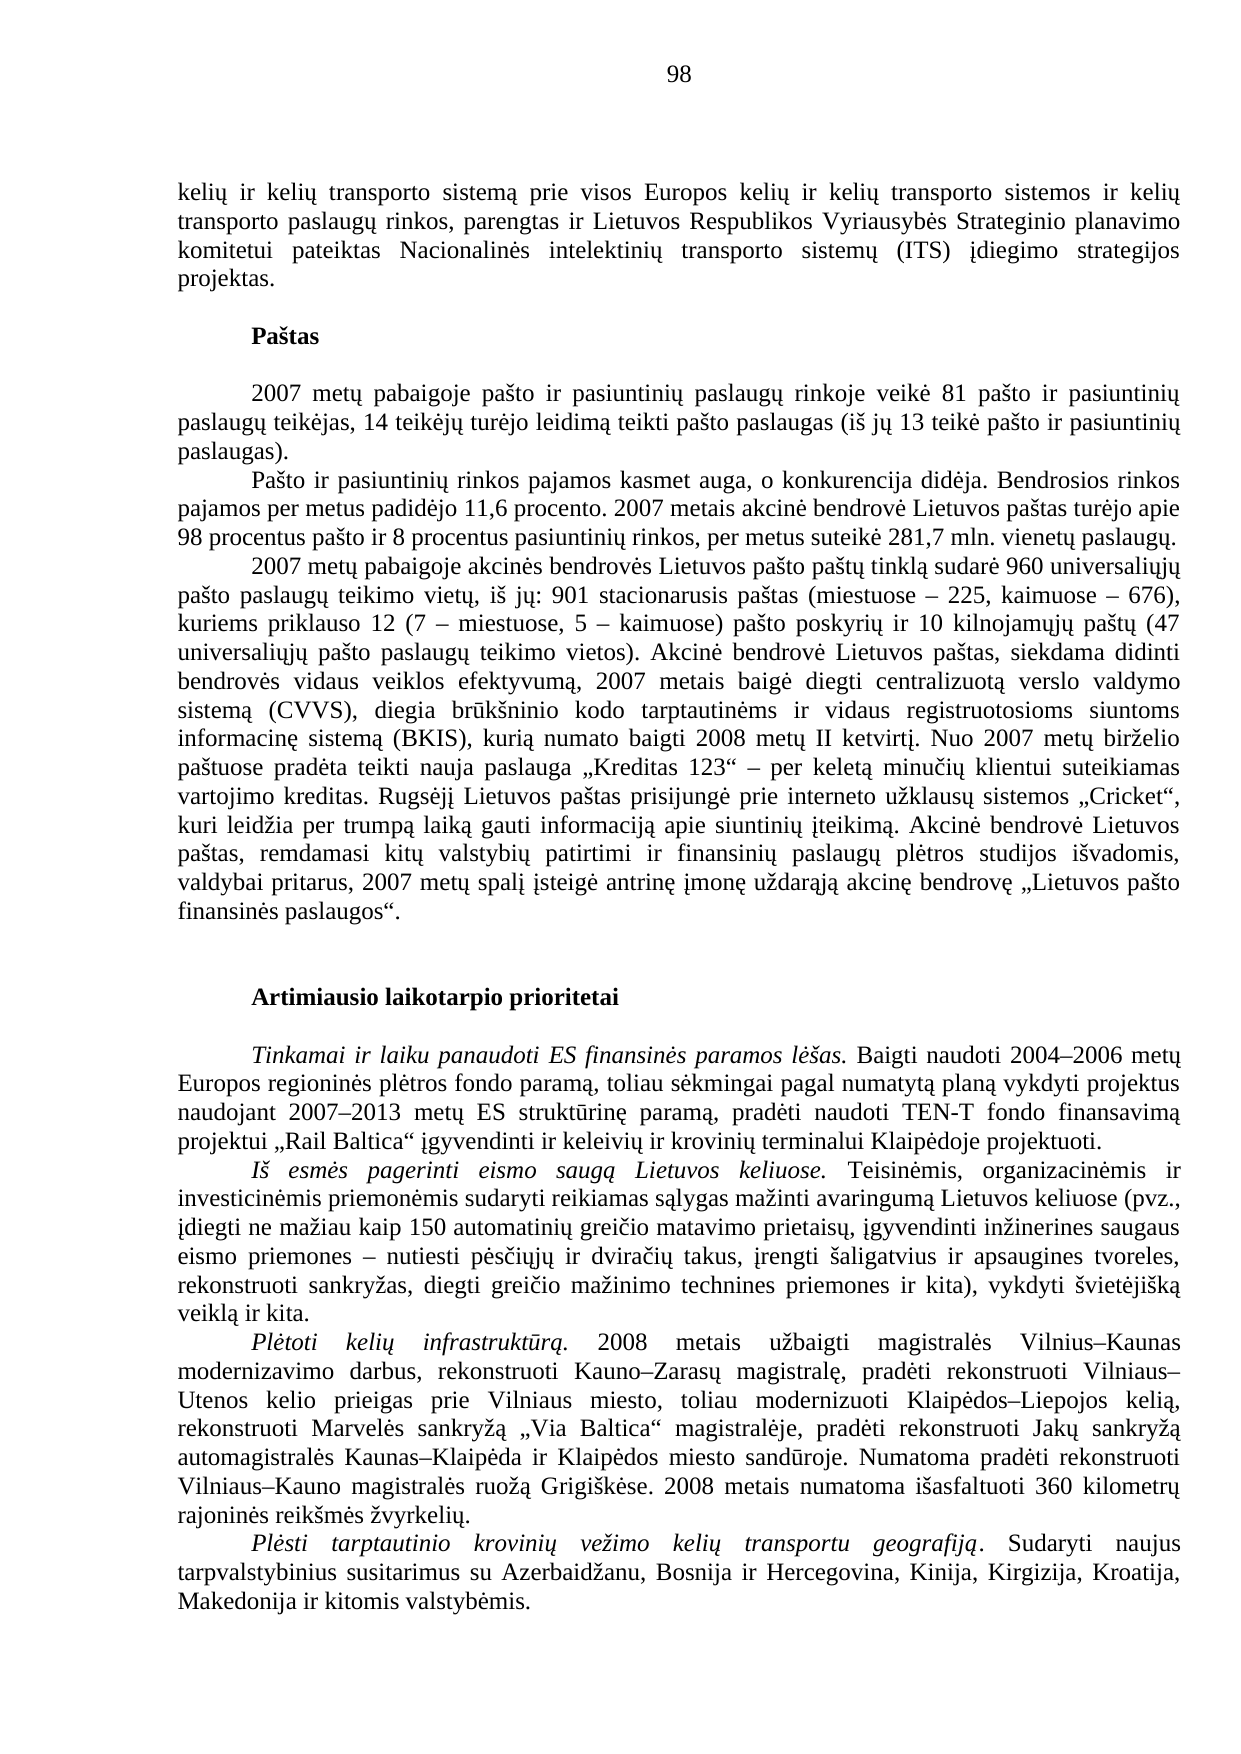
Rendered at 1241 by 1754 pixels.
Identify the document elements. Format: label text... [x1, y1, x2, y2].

text Plėsti tarptautinio krovinių vežimo kelių transportu geografiją. Sudaryti naujus tarpvalstybinius susitarimus su Azerbaidžanu, Bosnija ir Hercegovina, Kinija, Kirgizija, Kroatija, Makedonija ir kitomis valstybėmis. [177, 1528, 1181, 1615]
text Plėtoti kelių infrastruktūrą. 2008 metais užbaigti magistralės Vilnius–Kaunas modernizavimo darbus, rekonstruoti Kauno–Zarasų magistralę, pradėti rekonstruoti Vilniaus–Utenos kelio prieigas prie Vilniaus miesto, toliau modernizuoti Klaipėdos–Liepojos kelią, rekonstruoti Marvelės sankryžą „Via Baltica“ magistralėje, pradėti rekonstruoti Jakų sankryžą automagistralės Kaunas–Klaipėda ir Klaipėdos miesto sandūroje. Numatoma pradėti rekonstruoti Vilniaus–Kauno magistralės ruožą Grigiškėse. 2008 metais numatoma išasfaltuoti 360 kilometrų rajoninės reikšmės žvyrkelių. [177, 1327, 1181, 1528]
text Paštas [177, 321, 1181, 350]
text Tinkamai ir laiku panaudoti ES finansinės paramos lėšas. Baigti naudoti 2004–2006 metų Europos regioninės plėtros fondo paramą, toliau sėkmingai pagal numatytą planą vykdyti projektus naudojant 2007–2013 metų ES struktūrinę paramą, pradėti naudoti TEN-T fondo finansavimą projektui „Rail Baltica“ įgyvendinti ir keleivių ir krovinių terminalui Klaipėdoje projektuoti. [177, 1040, 1181, 1155]
text Artimiausio laikotarpio prioritetai [177, 982, 1181, 1011]
text 2007 metų pabaigoje pašto ir pasiuntinių paslaugų rinkoje veikė 81 pašto ir pasiuntinių paslaugų teikėjas, 14 teikėjų turėjo leidimą teikti pašto paslaugas (iš jų 13 teikė pašto ir pasiuntinių paslaugas). [177, 378, 1181, 465]
text 2007 metų pabaigoje akcinės bendrovės Lietuvos pašto paštų tinklą sudarė 960 universaliųjų pašto paslaugų teikimo vietų, iš jų: 901 stacionarusis paštas (miestuose – 225, kaimuose – 676), kuriems priklauso 12 (7 – miestuose, 5 – kaimuose) pašto poskyrių ir 10 kilnojamųjų paštų (47 universaliųjų pašto paslaugų teikimo vietos). Akcinė bendrovė Lietuvos paštas, siekdama didinti bendrovės vidaus veiklos efektyvumą, 2007 metais baigė diegti centralizuotą verslo valdymo sistemą (CVVS), diegia brūkšninio kodo tarptautinėms ir vidaus registruotosioms siuntoms informacinę sistemą (BKIS), kurią numato baigti 2008 metų II ketvirtį. Nuo 2007 metų birželio paštuose pradėta teikti nauja paslauga „Kreditas 123“ – per keletą minučių klientui suteikiamas vartojimo kreditas. Rugsėjį Lietuvos paštas prisijungė prie interneto užklausų sistemos „Cricket“, kuri leidžia per trumpą laiką gauti informaciją apie siuntinių įteikimą. Akcinė bendrovė Lietuvos paštas, remdamasi kitų valstybių patirtimi ir finansinių paslaugų plėtros studijos išvadomis, valdybai pritarus, 2007 metų spalį įsteigė antrinę įmonę uždarąją akcinę bendrovę „Lietuvos pašto finansinės paslaugos“. [177, 551, 1181, 925]
text Pašto ir pasiuntinių rinkos pajamos kasmet auga, o konkurencija didėja. Bendrosios rinkos pajamos per metus padidėjo 11,6 procento. 2007 metais akcinė bendrovė Lietuvos paštas turėjo apie 98 procentus pašto ir 8 procentus pasiuntinių rinkos, per metus suteikė 281,7 mln. vienetų paslaugų. [177, 465, 1181, 551]
text Iš esmės pagerinti eismo saugą Lietuvos keliuose. Teisinėmis, organizacinėmis ir investicinėmis priemonėmis sudaryti reikiamas sąlygas mažinti avaringumą Lietuvos keliuose (pvz., įdiegti ne mažiau kaip 150 automatinių greičio matavimo prietaisų, įgyvendinti inžinerines saugaus eismo priemones – nutiesti pėsčiųjų ir dviračių takus, įrengti šaligatvius ir apsaugines tvoreles, rekonstruoti sankryžas, diegti greičio mažinimo technines priemones ir kita), vykdyti švietėjišką veiklą ir kita. [177, 1155, 1181, 1327]
text kelių ir kelių transporto sistemą prie visos Europos kelių ir kelių transporto sistemos ir kelių transporto paslaugų rinkos, parengtas ir Lietuvos Respublikos Vyriausybės Strateginio planavimo komitetui pateiktas Nacionalinės intelektinių transporto sistemų (ITS) įdiegimo strategijos projektas. [177, 177, 1181, 292]
